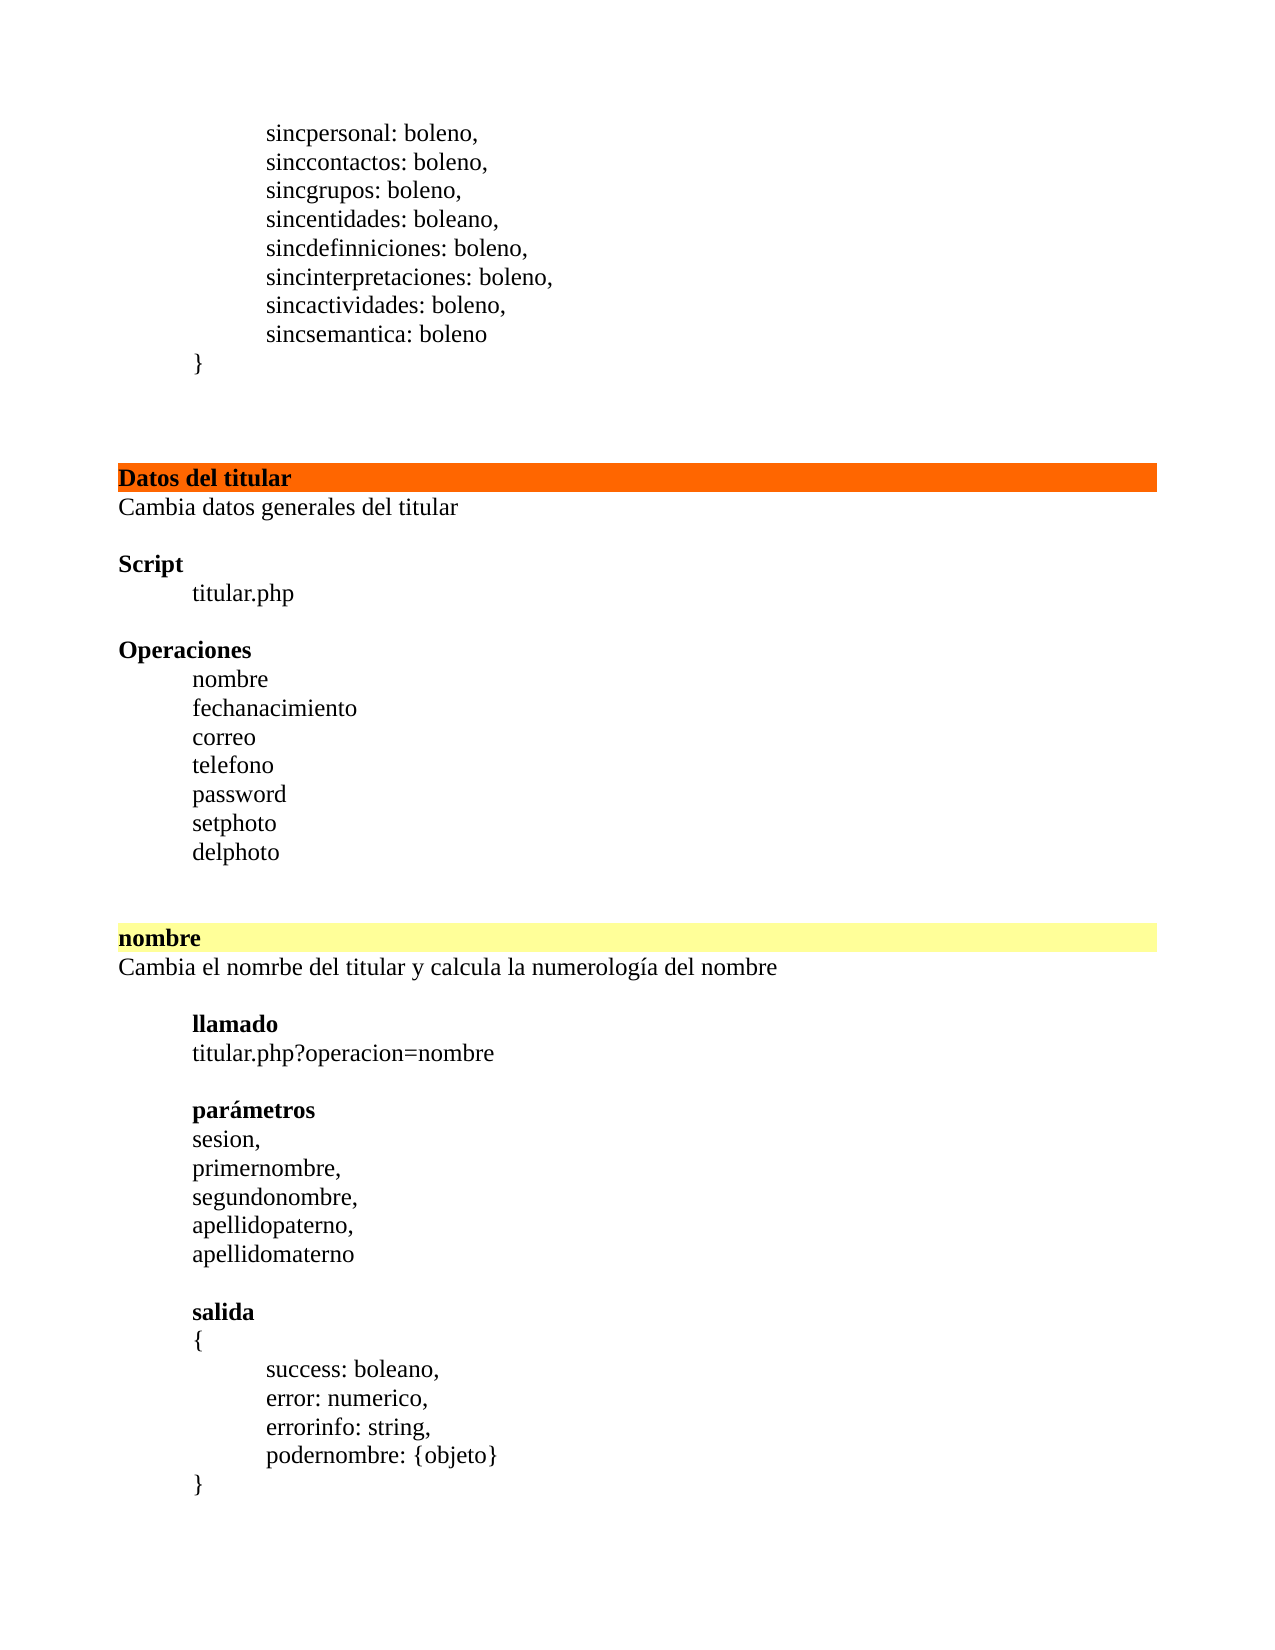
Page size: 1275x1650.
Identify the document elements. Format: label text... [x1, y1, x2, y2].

text errorinfo: string, [192, 1412, 1157, 1441]
text delphoto [118, 837, 1157, 866]
text Script [118, 549, 1157, 578]
text password [118, 779, 1157, 808]
text sesion, [192, 1124, 1157, 1153]
text } [192, 1469, 1157, 1498]
text Operaciones [118, 636, 1157, 664]
text error: numerico, [192, 1383, 1157, 1412]
text success: boleano, [192, 1354, 1157, 1383]
text segundonombre, [192, 1182, 1157, 1211]
text sincactividades: boleno, [192, 291, 1157, 319]
text fechanacimiento [118, 693, 1157, 722]
text apellidomaterno [192, 1239, 1157, 1268]
text parámetros [192, 1096, 1157, 1124]
text apellidopaterno, [192, 1211, 1157, 1239]
text sincsemantica: boleno [192, 319, 1157, 348]
text telefono [118, 751, 1157, 779]
text llamado [192, 1009, 1157, 1038]
text sincinterpretaciones: boleno, [192, 262, 1157, 291]
text correo [118, 722, 1157, 751]
text sincdefinniciones: boleno, [192, 233, 1157, 262]
text Cambia el nomrbe del titular y calcula la numerología del nombre [118, 952, 1157, 981]
text } [192, 348, 1157, 377]
text nombre [118, 923, 1157, 952]
text sincgrupos: boleno, [192, 176, 1157, 204]
text setphoto [118, 808, 1157, 837]
text Cambia datos generales del titular [118, 492, 1157, 521]
text Datos del titular [118, 463, 1157, 492]
text titular.php [118, 578, 1157, 607]
text salida [192, 1297, 1157, 1326]
text sinccontactos: boleno, [192, 147, 1157, 176]
text nombre [118, 664, 1157, 693]
text sincpersonal: boleno, [192, 118, 1157, 147]
text { [192, 1326, 1157, 1354]
text sincentidades: boleano, [192, 204, 1157, 233]
text titular.php?operacion=nombre [192, 1038, 1157, 1067]
text primernombre, [192, 1153, 1157, 1182]
text podernombre: {objeto} [192, 1441, 1157, 1469]
